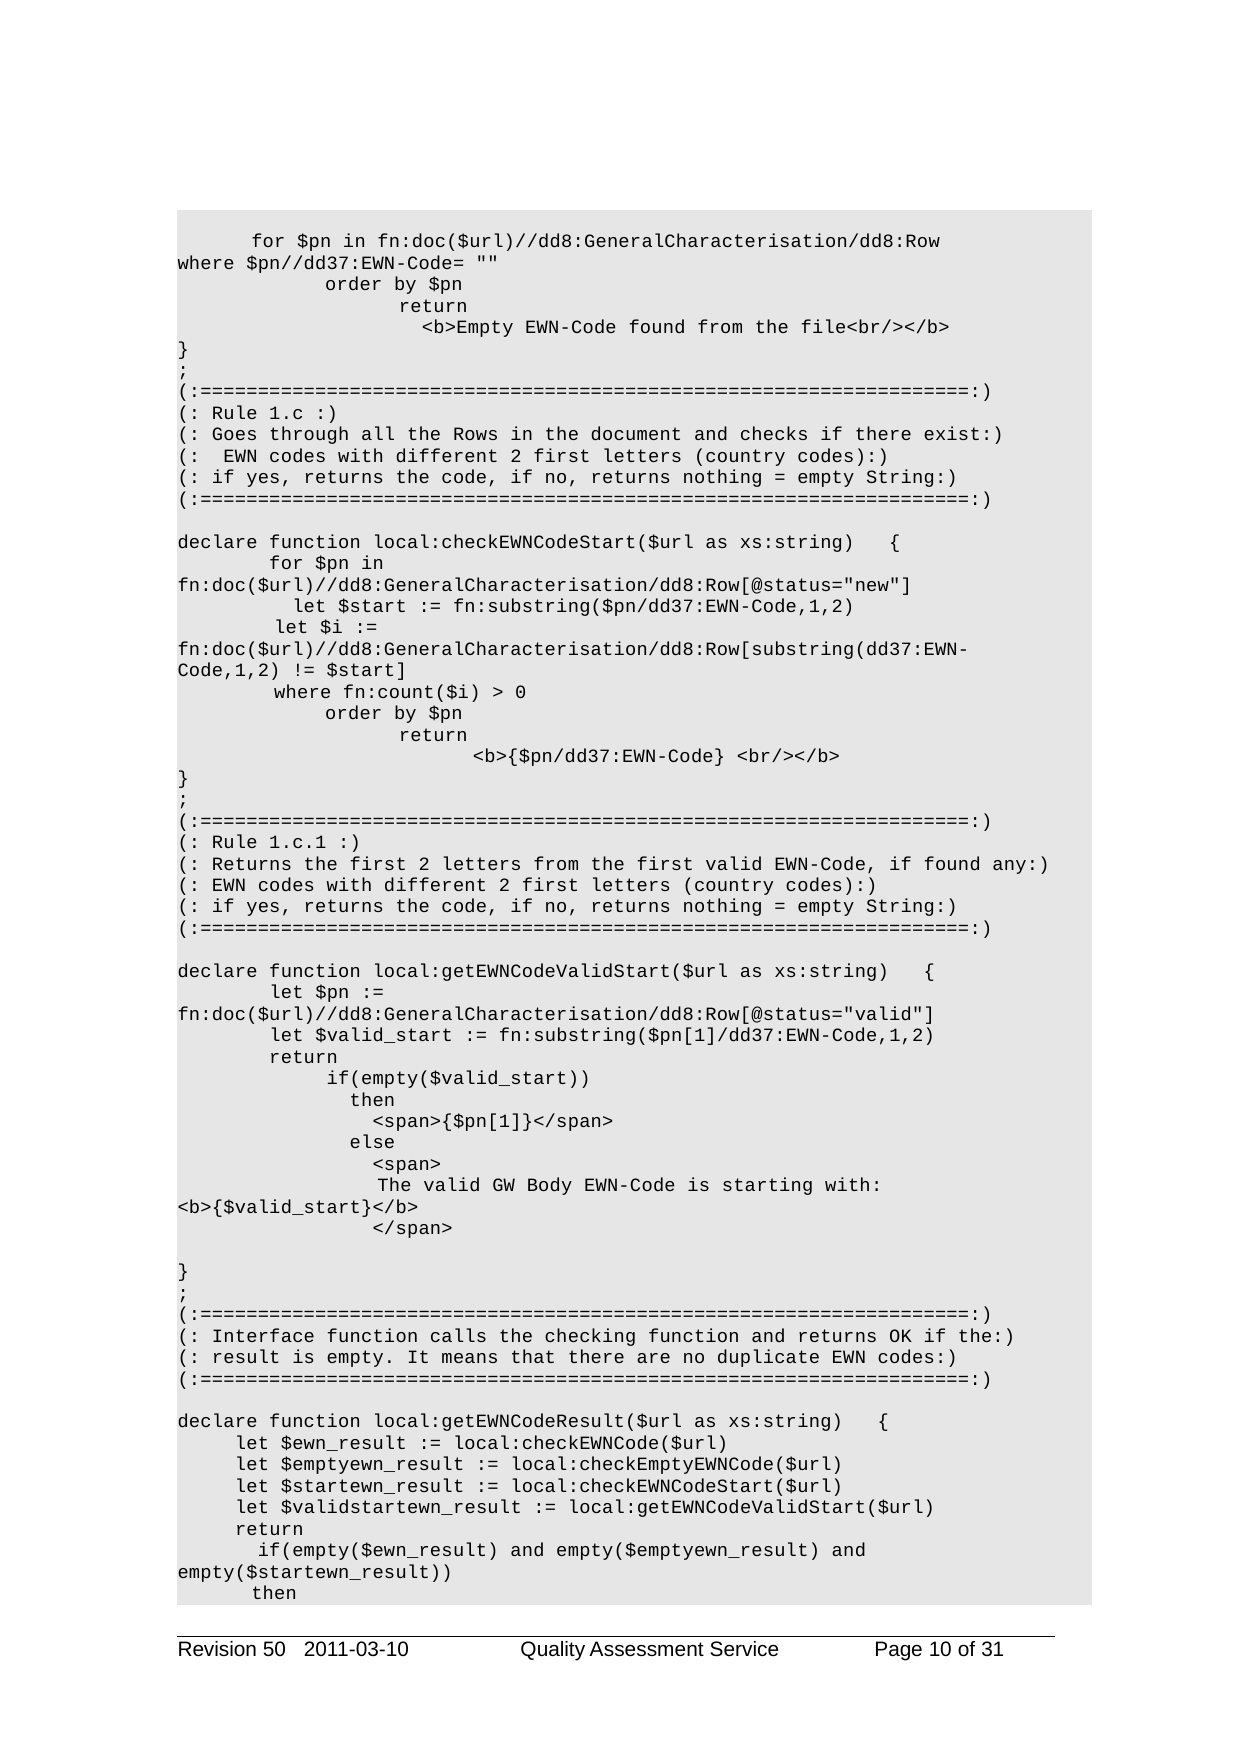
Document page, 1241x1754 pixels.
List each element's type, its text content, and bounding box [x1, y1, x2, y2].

list return [177, 1519, 1092, 1541]
list <b>{$pn/dd37:EWN-Code} <br/></b> [177, 747, 1092, 768]
list (: result is empty. It means that there are no duplicate EWN codes:)(:===================================================================:) [177, 1347, 1092, 1390]
list (: if yes, returns the code, if no, returns nothing = empty String:) [177, 897, 1092, 918]
list return [177, 296, 1092, 317]
list <span> [177, 1154, 1092, 1176]
list let $valid_start := fn:substring($pn[1]/dd37:EWN-Code,1,2) [177, 1026, 1092, 1047]
list let $emptyewn_result := local:checkEmptyEWNCode($url) [177, 1455, 1092, 1476]
list (:===================================================================:) [177, 811, 1092, 832]
list order by $pn [177, 274, 1092, 296]
list else [177, 1133, 1092, 1154]
list declare function local:getEWNCodeResult($url as xs:string) { [177, 1412, 1092, 1433]
list ; [177, 1283, 1092, 1304]
list ; [177, 360, 1092, 382]
list (:===================================================================:) [177, 1304, 1092, 1326]
list (: EWN codes with different 2 first letters (country codes):) [177, 875, 1092, 897]
list declare function local:getEWNCodeValidStart($url as xs:string) { [177, 961, 1092, 983]
list (:===================================================================:) [177, 918, 1092, 940]
list if(empty($valid_start)) [177, 1068, 1092, 1090]
list (:===================================================================:) [177, 489, 1092, 511]
list for $pn in fn:doc($url)//dd8:GeneralCharacterisation/dd8:Row [177, 232, 1092, 253]
list return [177, 1047, 1092, 1068]
list } [177, 768, 1092, 789]
list where fn:count($i) > 0 [177, 682, 1092, 704]
list if(empty($ewn_result) and empty($emptyewn_result) and empty($startewn_result)) [177, 1541, 1092, 1583]
list <span>{$pn[1]}</span> [177, 1111, 1092, 1133]
list let $startewn_result := local:checkEWNCodeStart($url) [177, 1476, 1092, 1498]
list </span> [177, 1219, 1092, 1240]
list let $pn := fn:doc($url)//dd8:GeneralCharacterisation/dd8:Row[@status="valid"] [177, 983, 1092, 1026]
list } [177, 339, 1092, 360]
list return [177, 725, 1092, 747]
list (:===================================================================:) [177, 382, 1092, 403]
list ; [177, 789, 1092, 811]
list (: Returns the first 2 letters from the first valid EWN-Code, if found any:) [177, 854, 1092, 875]
list (: EWN codes with different 2 first letters (country codes):) [177, 446, 1092, 468]
list (: if yes, returns the code, if no, returns nothing = empty String:) [177, 468, 1092, 489]
list declare function local:checkEWNCodeStart($url as xs:string) { [177, 532, 1092, 553]
list let $ewn_result := local:checkEWNCode($url) [177, 1433, 1092, 1455]
list <b>Empty EWN-Code found from the file<br/></b> [177, 317, 1092, 339]
list let $i := fn:doc($url)//dd8:GeneralCharacterisation/dd8:Row[substring(dd37:EWN-Code,1,2) != $start] [177, 618, 1092, 682]
list where $pn//dd37:EWN-Code= "" [177, 253, 1092, 274]
list (: Rule 1.c.1 :) [177, 832, 1092, 854]
list order by $pn [177, 704, 1092, 725]
list then [177, 1090, 1092, 1111]
list let $start := fn:substring($pn/dd37:EWN-Code,1,2) [177, 596, 1092, 618]
list (: Rule 1.c :) [177, 403, 1092, 425]
list The valid GW Body EWN-Code is starting with: <b>{$valid_start}</b> [177, 1176, 1092, 1219]
list then [177, 1583, 1092, 1605]
list let $validstartewn_result := local:getEWNCodeValidStart($url) [177, 1498, 1092, 1519]
list (: Goes through all the Rows in the document and checks if there exist:) [177, 425, 1092, 446]
list } [177, 1262, 1092, 1283]
list for $pn in fn:doc($url)//dd8:GeneralCharacterisation/dd8:Row[@status="new"] [177, 553, 1092, 596]
list (: Interface function calls the checking function and returns OK if the:) [177, 1326, 1092, 1347]
